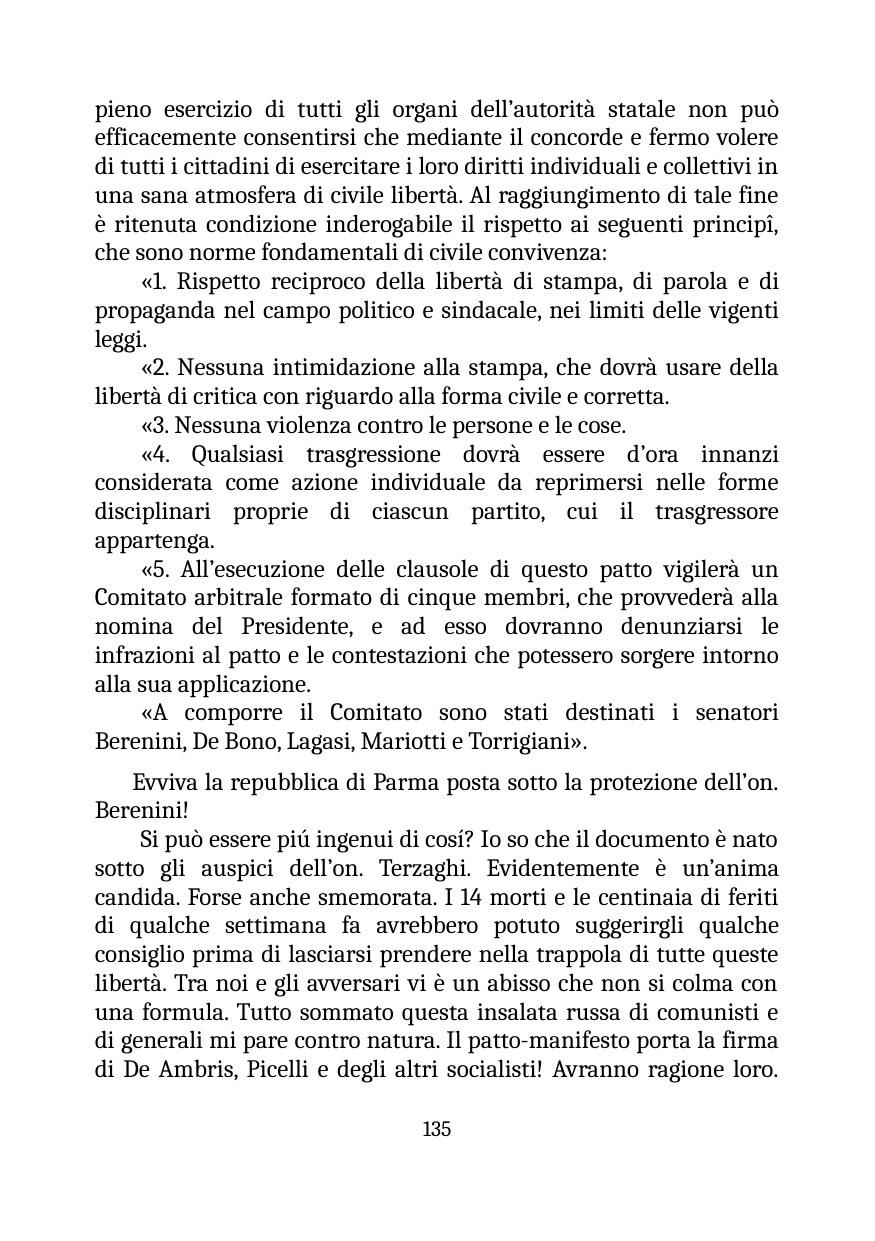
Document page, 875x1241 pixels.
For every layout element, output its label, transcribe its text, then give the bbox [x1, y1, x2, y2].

text «A comporre il Comitato sono stati destinati i senatori Berenini, De Bono, Lagasi, Mariotti e Torrigiani». [94, 698, 779, 756]
text «2. Nessuna intimidazione alla stampa, che dovrà usare della libertà di critica con riguardo alla forma civile e corretta. [94, 353, 779, 411]
text «3. Nessuna violenza contro le persone e le cose. [94, 411, 779, 439]
text pieno esercizio di tutti gli organi dell’autorità statale non può efficacemente consentirsi che mediante il concorde e fermo volere di tutti i cittadini di esercitare i loro diritti individuali e collettivi in una sana atmosfera di civile libertà. Al raggiungimento di tale fine è ritenuta condizione inderogabile il rispetto ai seguenti principî, che sono norme fondamentali di civile convivenza: [94, 94, 779, 267]
text «1. Rispetto reciproco della libertà di stampa, di parola e di propaganda nel campo politico e sindacale, nei limiti delle vigenti leggi. [94, 267, 779, 353]
text «5. All’esecuzione delle clausole di questo patto vigilerà un Comitato arbitrale formato di cinque membri, che provvederà alla nomina del Presidente, e ad esso dovranno denunziarsi le infrazioni al patto e le contestazioni che potessero sorgere intorno alla sua applicazione. [94, 554, 779, 698]
text Si può essere piú ingenui di cosí? Io so che il documento è nato sotto gli auspici dell’on. Terzaghi. Evidentemente è un’anima candida. Forse anche smemorata. I 14 morti e le centinaia di feriti di qualche settimana fa avrebbero potuto suggerirgli qualche consiglio prima di lasciarsi prendere nella trappola di tutte queste libertà. Tra noi e gli avversari vi è un abisso che non si colma con una formula. Tutto sommato questa insalata russa di comunisti e di generali mi pare contro natura. Il patto-manifesto porta la firma di De Ambris, Picelli e degli altri socialisti! Avranno ragione loro. [94, 825, 779, 1084]
text Evviva la repubblica di Parma posta sotto la protezione dell’on. Berenini! [94, 767, 779, 825]
text «4. Qualsiasi trasgressione dovrà essere d’ora innanzi considerata come azione individuale da reprimersi nelle forme disciplinari proprie di ciascun partito, cui il trasgressore appartenga. [94, 439, 779, 554]
